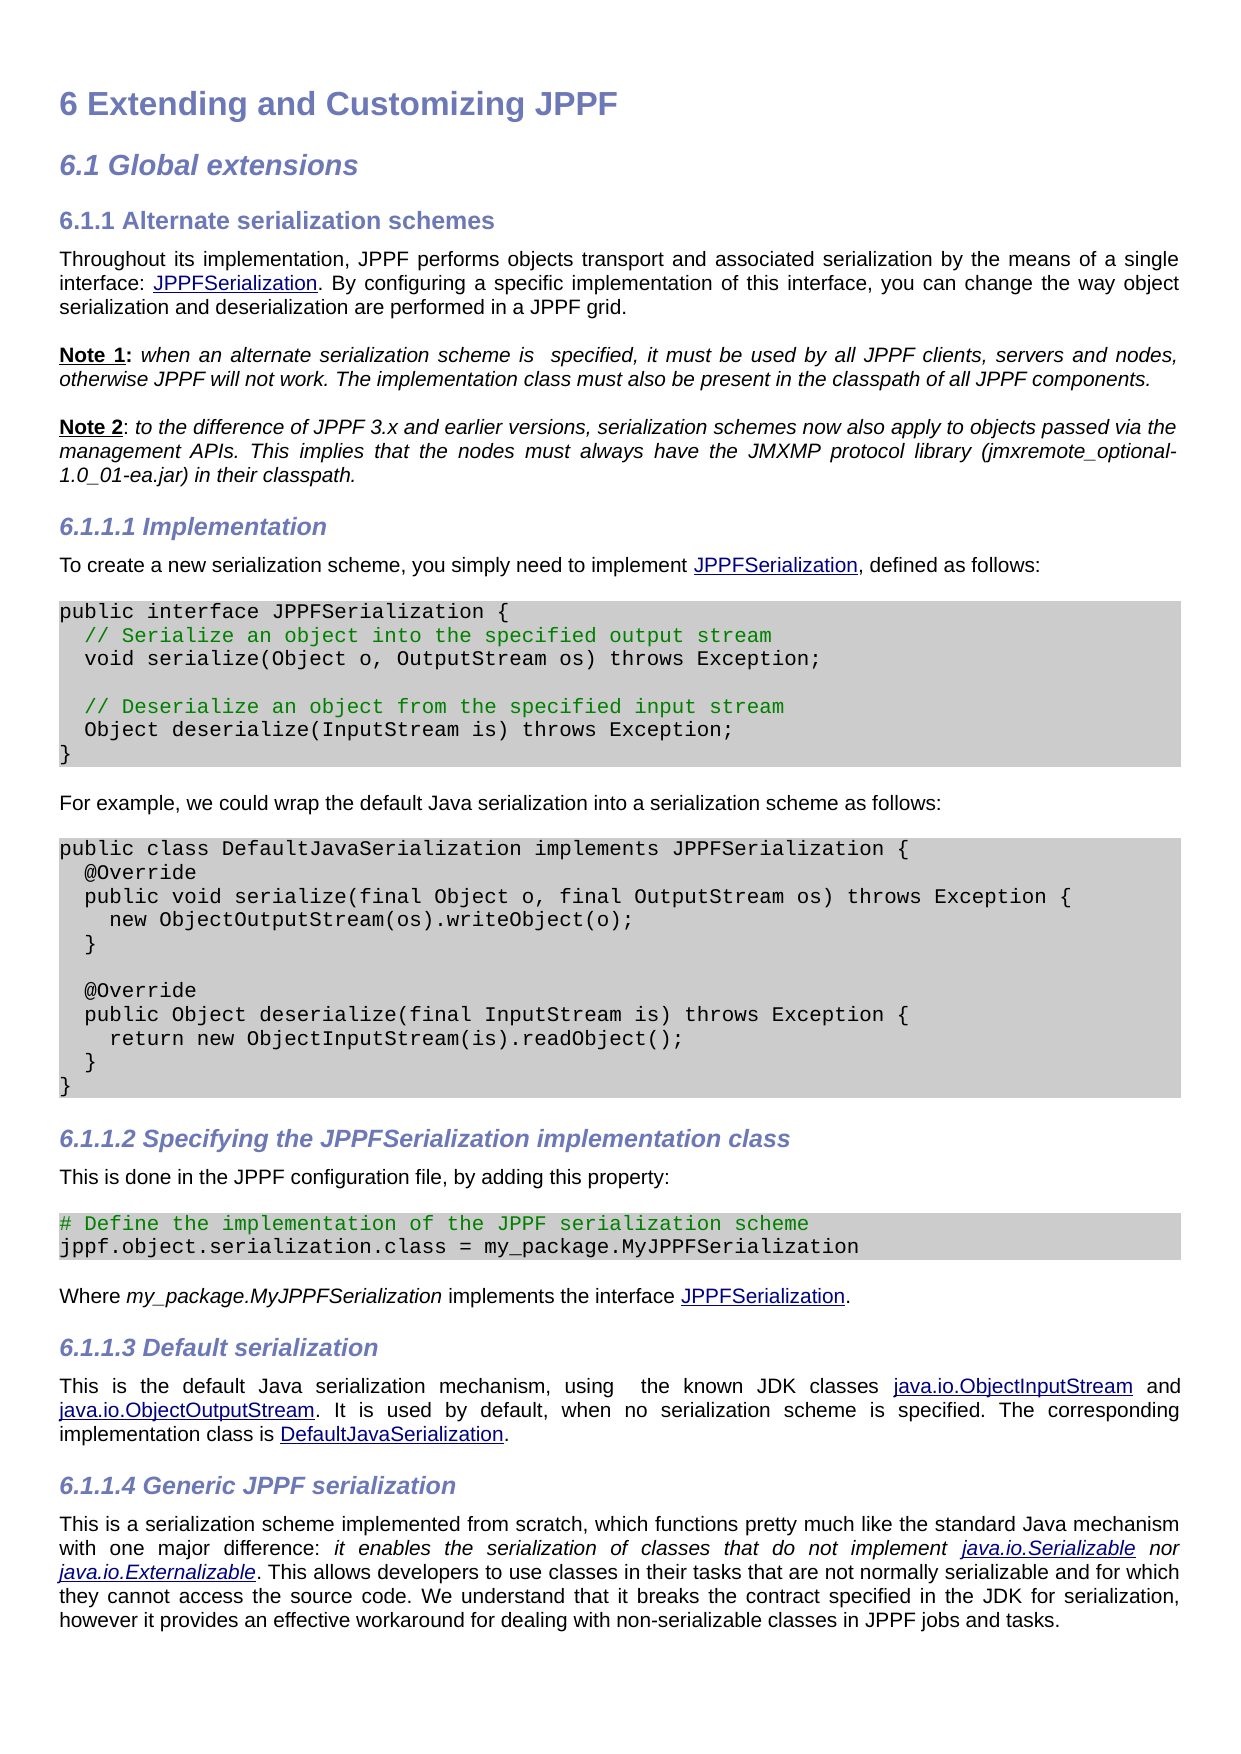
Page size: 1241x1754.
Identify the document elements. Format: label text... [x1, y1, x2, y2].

text } [59, 1051, 1181, 1075]
text public class DefaultJavaSerialization implements JPPFSerialization { [59, 838, 1181, 862]
text } [59, 743, 1181, 767]
text Where my_package.MyJPPFSerialization implements the interface JPPFSerialization. [59, 1284, 1181, 1308]
text // Deserialize an object from the specified input stream [59, 696, 1181, 719]
text This is done in the JPPF configuration file, by adding this property: [59, 1165, 1181, 1189]
text new ObjectOutputStream(os).writeObject(o); [59, 909, 1181, 933]
text jppf.object.serialization.class = my_package.MyJPPFSerialization [59, 1236, 1181, 1260]
text @Override [59, 980, 1181, 1004]
subtitle Specifying the JPPFSerialization implementation class [59, 1123, 1181, 1152]
text This is the default Java serialization mechanism, using the known JDK classes java.io.ObjectInputStream and java.io.ObjectOutputStream. It is used by default, when no serialization scheme is specified. The corresponding implementation class is DefaultJavaSerialization. [59, 1374, 1181, 1446]
text For example, we could wrap the default Java serialization into a serialization scheme as follows: [59, 791, 1181, 814]
subtitle Alternate serialization schemes [59, 206, 1181, 235]
text } [59, 933, 1181, 957]
text } [59, 1075, 1181, 1098]
text // Serialize an object into the specified output stream [59, 625, 1181, 648]
text public interface JPPFSerialization { [59, 601, 1181, 625]
subtitle Extending and Customizing JPPF [59, 84, 1181, 122]
subtitle Implementation [59, 512, 1181, 541]
subtitle Default serialization [59, 1333, 1181, 1362]
text @Override [59, 862, 1181, 886]
text Note 2: to the difference of JPPF 3.x and earlier versions, serialization schemes now also apply to objects passed via the management APIs. This implies that the nodes must always have the JMXMP protocol library (jmxremote_optional-1.0_01-ea.jar) in their classpath. [59, 415, 1181, 487]
text public Object deserialize(final InputStream is) throws Exception { [59, 1004, 1181, 1028]
text public void serialize(final Object o, final OutputStream os) throws Exception { [59, 886, 1181, 909]
subtitle Generic JPPF serialization [59, 1471, 1181, 1500]
text return new ObjectInputStream(is).readObject(); [59, 1028, 1181, 1051]
text # Define the implementation of the JPPF serialization scheme [59, 1213, 1181, 1236]
text Throughout its implementation, JPPF performs objects transport and associated serialization by the means of a single interface: JPPFSerialization. By configuring a specific implementation of this interface, you can change the way object serialization and deserialization are performed in a JPPF grid. [59, 247, 1181, 319]
text void serialize(Object o, OutputStream os) throws Exception; [59, 648, 1181, 672]
text Object deserialize(InputStream is) throws Exception; [59, 719, 1181, 743]
subtitle Global extensions [59, 147, 1181, 181]
text Note 1: when an alternate serialization scheme is specified, it must be used by all JPPF clients, servers and nodes, otherwise JPPF will not work. The implementation class must also be present in the classpath of all JPPF components. [59, 343, 1181, 391]
text This is a serialization scheme implemented from scratch, which functions pretty much like the standard Java mechanism with one major difference: it enables the serialization of classes that do not implement java.io.Serializable nor java.io.Externalizable. This allows developers to use classes in their tasks that are not normally serializable and for which they cannot access the source code. We understand that it breaks the contract specified in the JDK for serialization, however it provides an effective workaround for dealing with non-serializable classes in JPPF jobs and tasks. [59, 1512, 1181, 1632]
text To create a new serialization scheme, you simply need to implement JPPFSerialization, defined as follows: [59, 553, 1181, 577]
